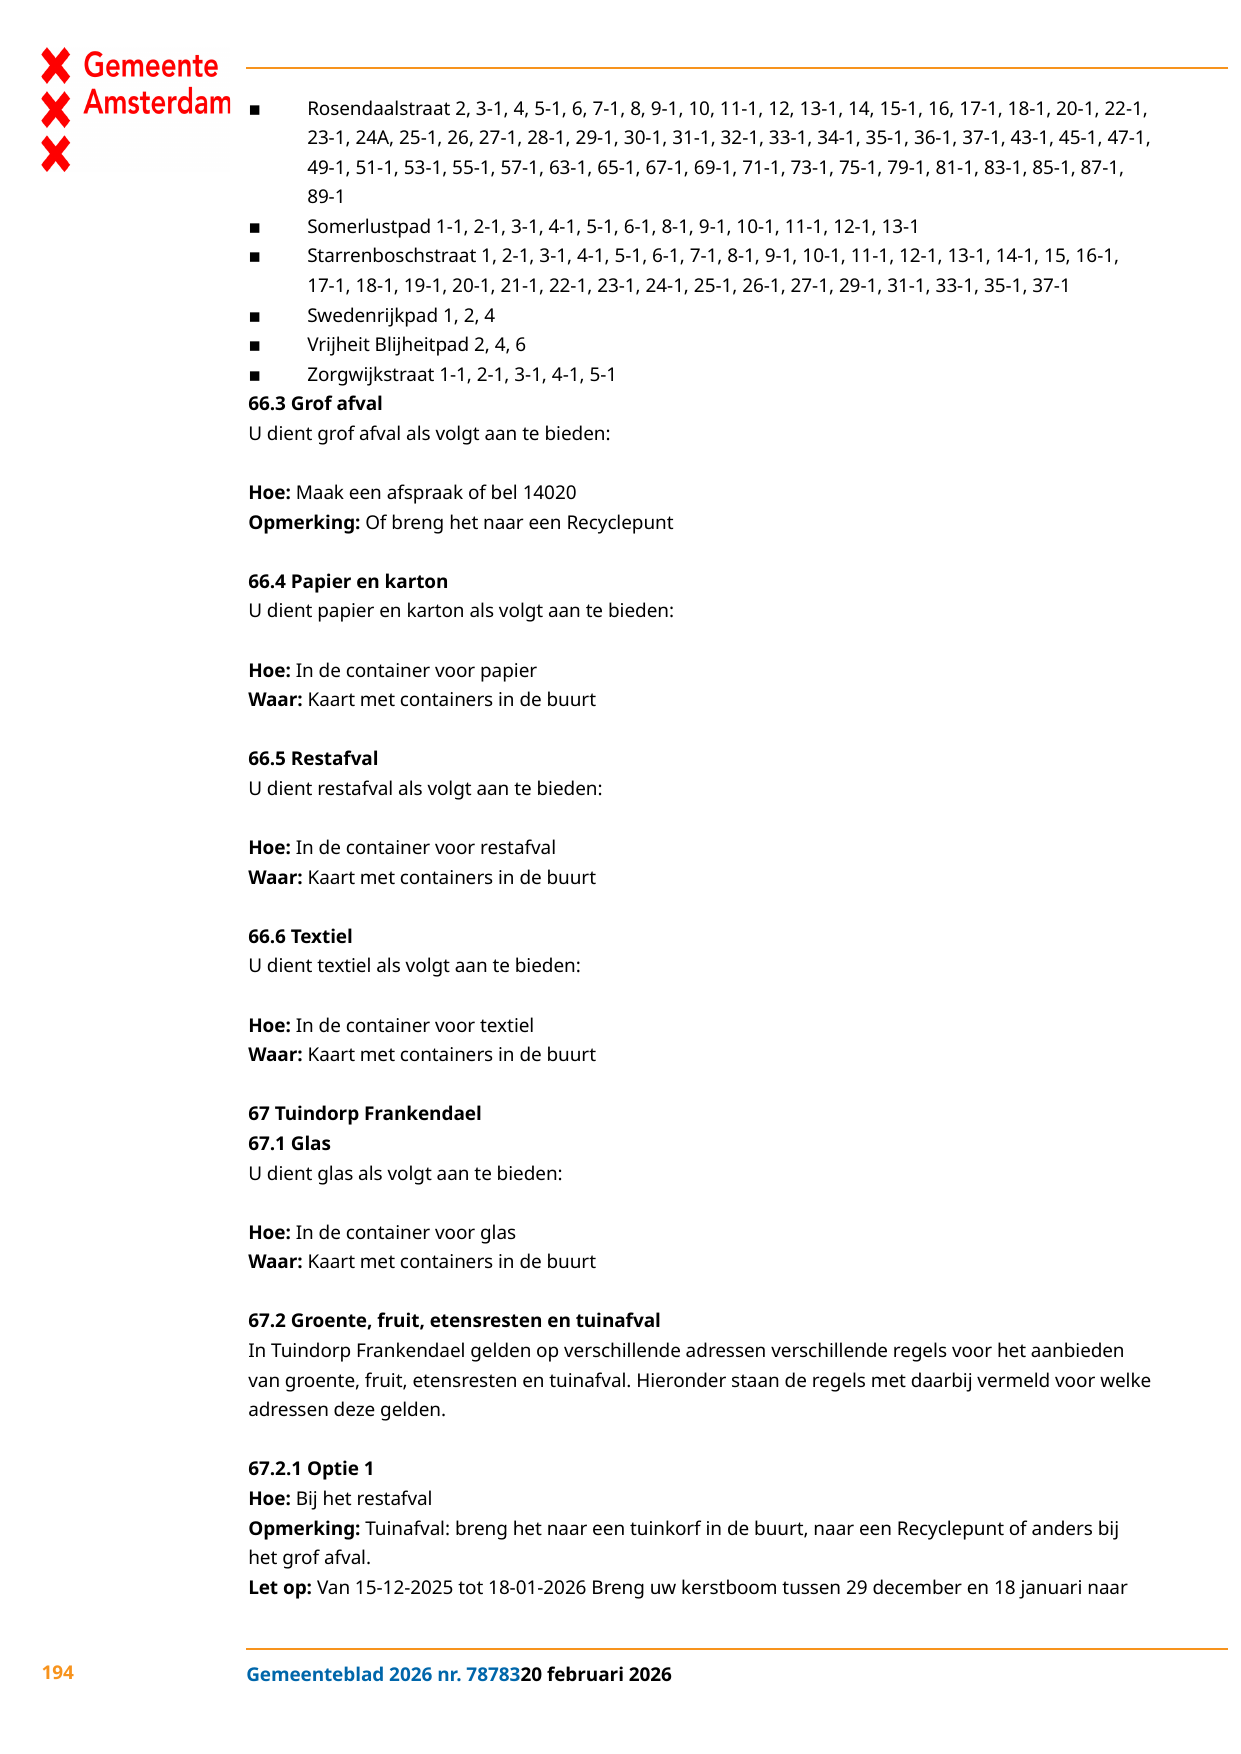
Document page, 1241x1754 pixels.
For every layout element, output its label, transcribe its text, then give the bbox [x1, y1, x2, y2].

text Hoe: In de container voor papier [248, 657, 1152, 683]
text 67 Tuindorp Frankendael [248, 1101, 1152, 1126]
text 66.6 Textiel [248, 923, 1152, 949]
text Hoe: In de container voor restafval [248, 834, 1152, 860]
text 67.2.1 Optie 1 [248, 1456, 1152, 1481]
text Waar: Kaart met containers in de buurt [248, 1248, 1152, 1274]
text U dient textiel als volgt aan te bieden: [248, 953, 1152, 978]
text Hoe: In de container voor glas [248, 1219, 1152, 1245]
text In Tuindorp Frankendael gelden op verschillende adressen verschillende regels voor het aanbieden van groente, fruit, etensresten en tuinafval. Hieronder staan de regels met daarbij vermeld voor welke adressen deze gelden. [248, 1337, 1152, 1422]
picture [41, 47, 231, 172]
text Hoe: In de container voor textiel [248, 1012, 1152, 1038]
text 66.3 Grof afval [248, 391, 1152, 416]
text Hoe: Bij het restafval [248, 1485, 1152, 1511]
list Somerlustpad 1-1, 2-1, 3-1, 4-1, 5-1, 6-1, 8-1, 9-1, 10-1, 11-1, 12-1, 13-1 [248, 213, 1152, 239]
text U dient restafval als volgt aan te bieden: [248, 775, 1152, 801]
list Zorgwijkstraat 1-1, 2-1, 3-1, 4-1, 5-1 [248, 361, 1152, 387]
text Waar: Kaart met containers in de buurt [248, 1041, 1152, 1067]
text Opmerking: Tuinafval: breng het naar een tuinkorf in de buurt, naar een Recyclepunt of anders bij het grof afval. [248, 1515, 1152, 1570]
text 67.2 Groente, fruit, etensresten en tuinafval [248, 1308, 1152, 1333]
text U dient papier en karton als volgt aan te bieden: [248, 598, 1152, 623]
text 66.4 Papier en karton [248, 568, 1152, 594]
list Vrijheit Blijheitpad 2, 4, 6 [248, 331, 1152, 357]
list Starrenboschstraat 1, 2-1, 3-1, 4-1, 5-1, 6-1, 7-1, 8-1, 9-1, 10-1, 11-1, 12-1, 13-1, 14-1, 15, 16-1, 17-1, 18-1, 19-1, 20-1, 21-1, 22-1, 23-1, 24-1, 25-1, 26-1, 27-1, 29-1, 31-1, 33-1, 35-1, 37-1 [248, 243, 1152, 298]
text Waar: Kaart met containers in de buurt [248, 864, 1152, 890]
list Swedenrijkpad 1, 2, 4 [248, 302, 1152, 328]
text Let op: Van 15-12-2025 tot 18-01-2026 Breng uw kerstboom tussen 29 december en 18 januari naar [248, 1574, 1152, 1600]
text Waar: Kaart met containers in de buurt [248, 686, 1152, 712]
list Rosendaalstraat 2, 3-1, 4, 5-1, 6, 7-1, 8, 9-1, 10, 11-1, 12, 13-1, 14, 15-1, 16, 17-1, 18-1, 20-1, 22-1, 23-1, 24A, 25-1, 26, 27-1, 28-1, 29-1, 30-1, 31-1, 32-1, 33-1, 34-1, 35-1, 36-1, 37-1, 43-1, 45-1, 47-1, 49-1, 51-1, 53-1, 55-1, 57-1, 63-1, 65-1, 67-1, 69-1, 71-1, 73-1, 75-1, 79-1, 81-1, 83-1, 85-1, 87-1, 89-1 [248, 95, 1152, 209]
text Hoe: Maak een afspraak of bel 14020 [248, 479, 1152, 505]
text U dient grof afval als volgt aan te bieden: [248, 420, 1152, 446]
text U dient glas als volgt aan te bieden: [248, 1160, 1152, 1186]
text Opmerking: Of breng het naar een Recyclepunt [248, 509, 1152, 535]
text 66.5 Restafval [248, 746, 1152, 771]
text 67.1 Glas [248, 1130, 1152, 1156]
